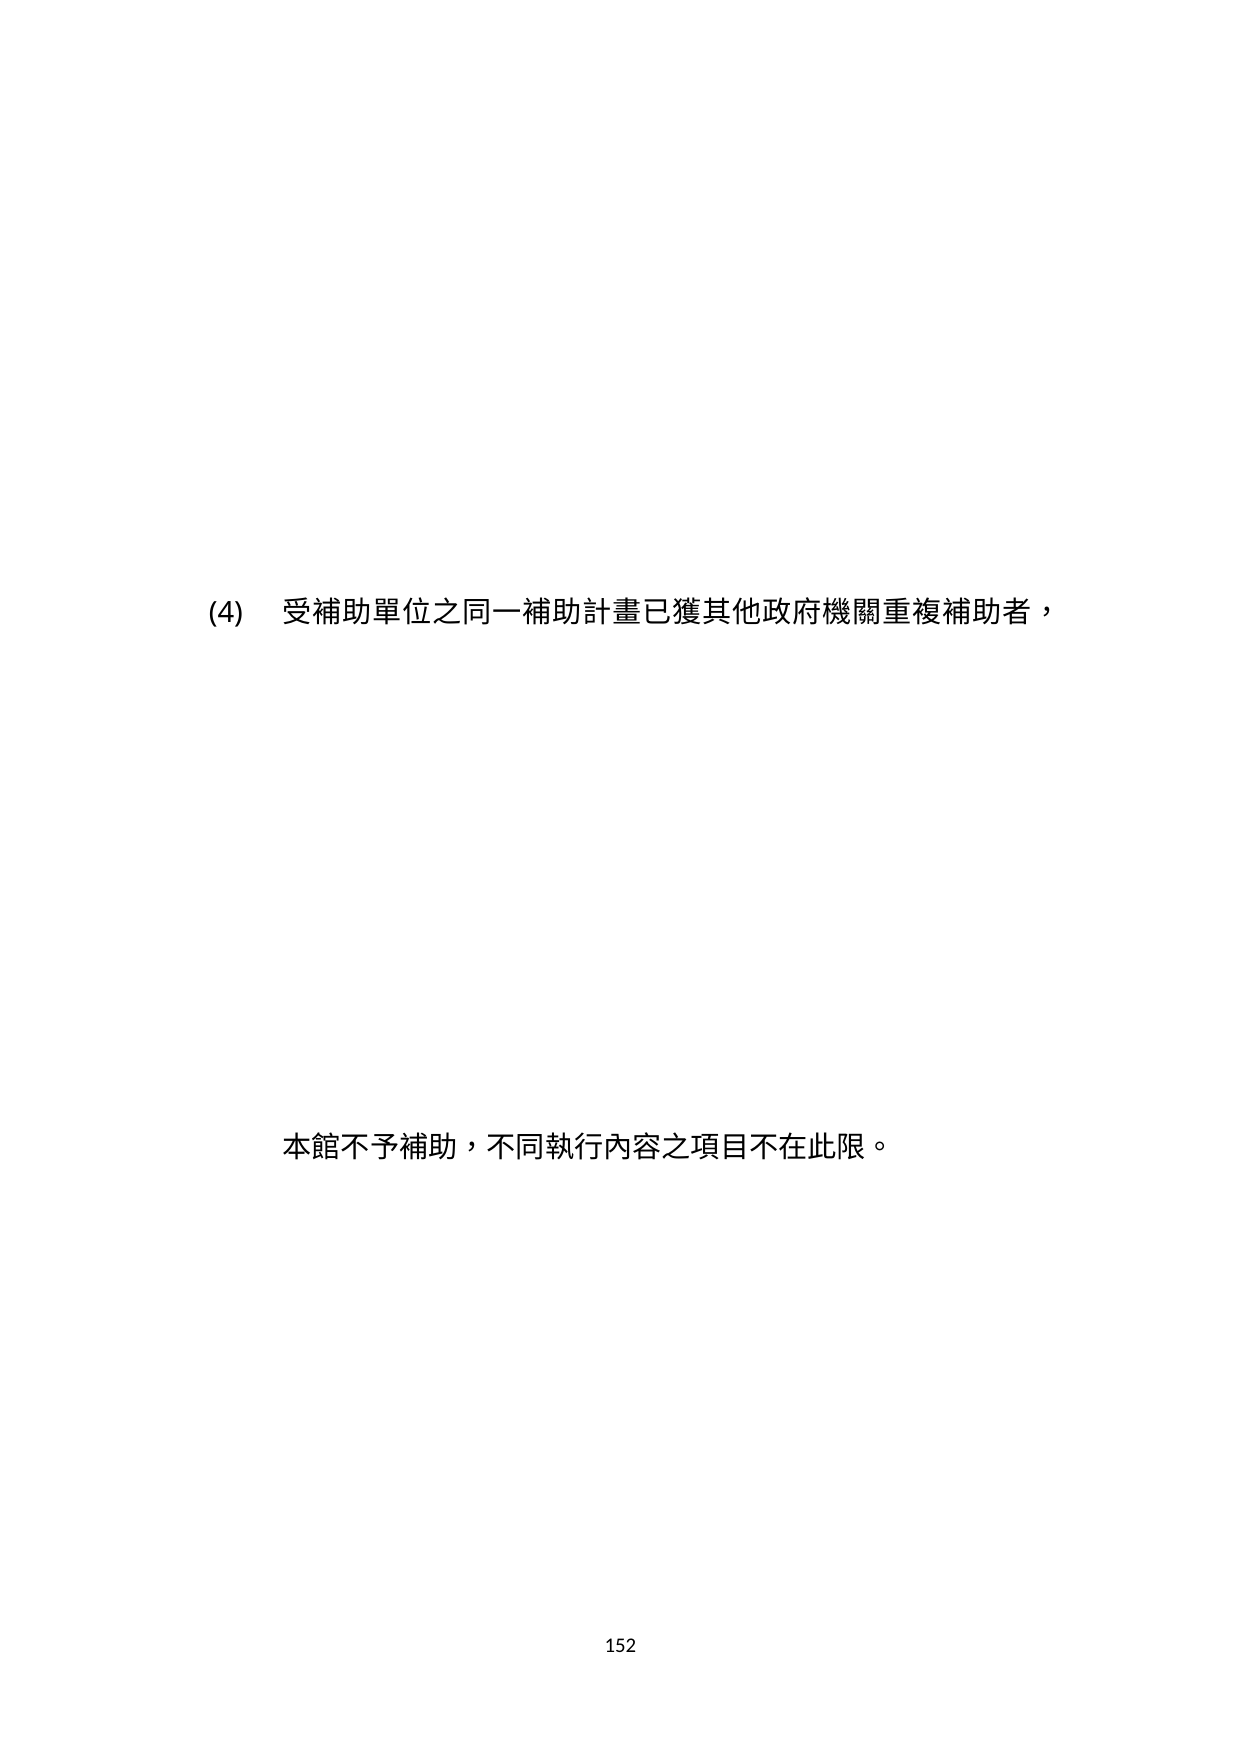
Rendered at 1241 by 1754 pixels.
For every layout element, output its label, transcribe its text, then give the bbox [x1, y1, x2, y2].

list 受補助單位之同一補助計畫已獲其他政府機關重複補助者，本館不予補助，不同執行內容之項目不在此限。 [208, 342, 1063, 1412]
